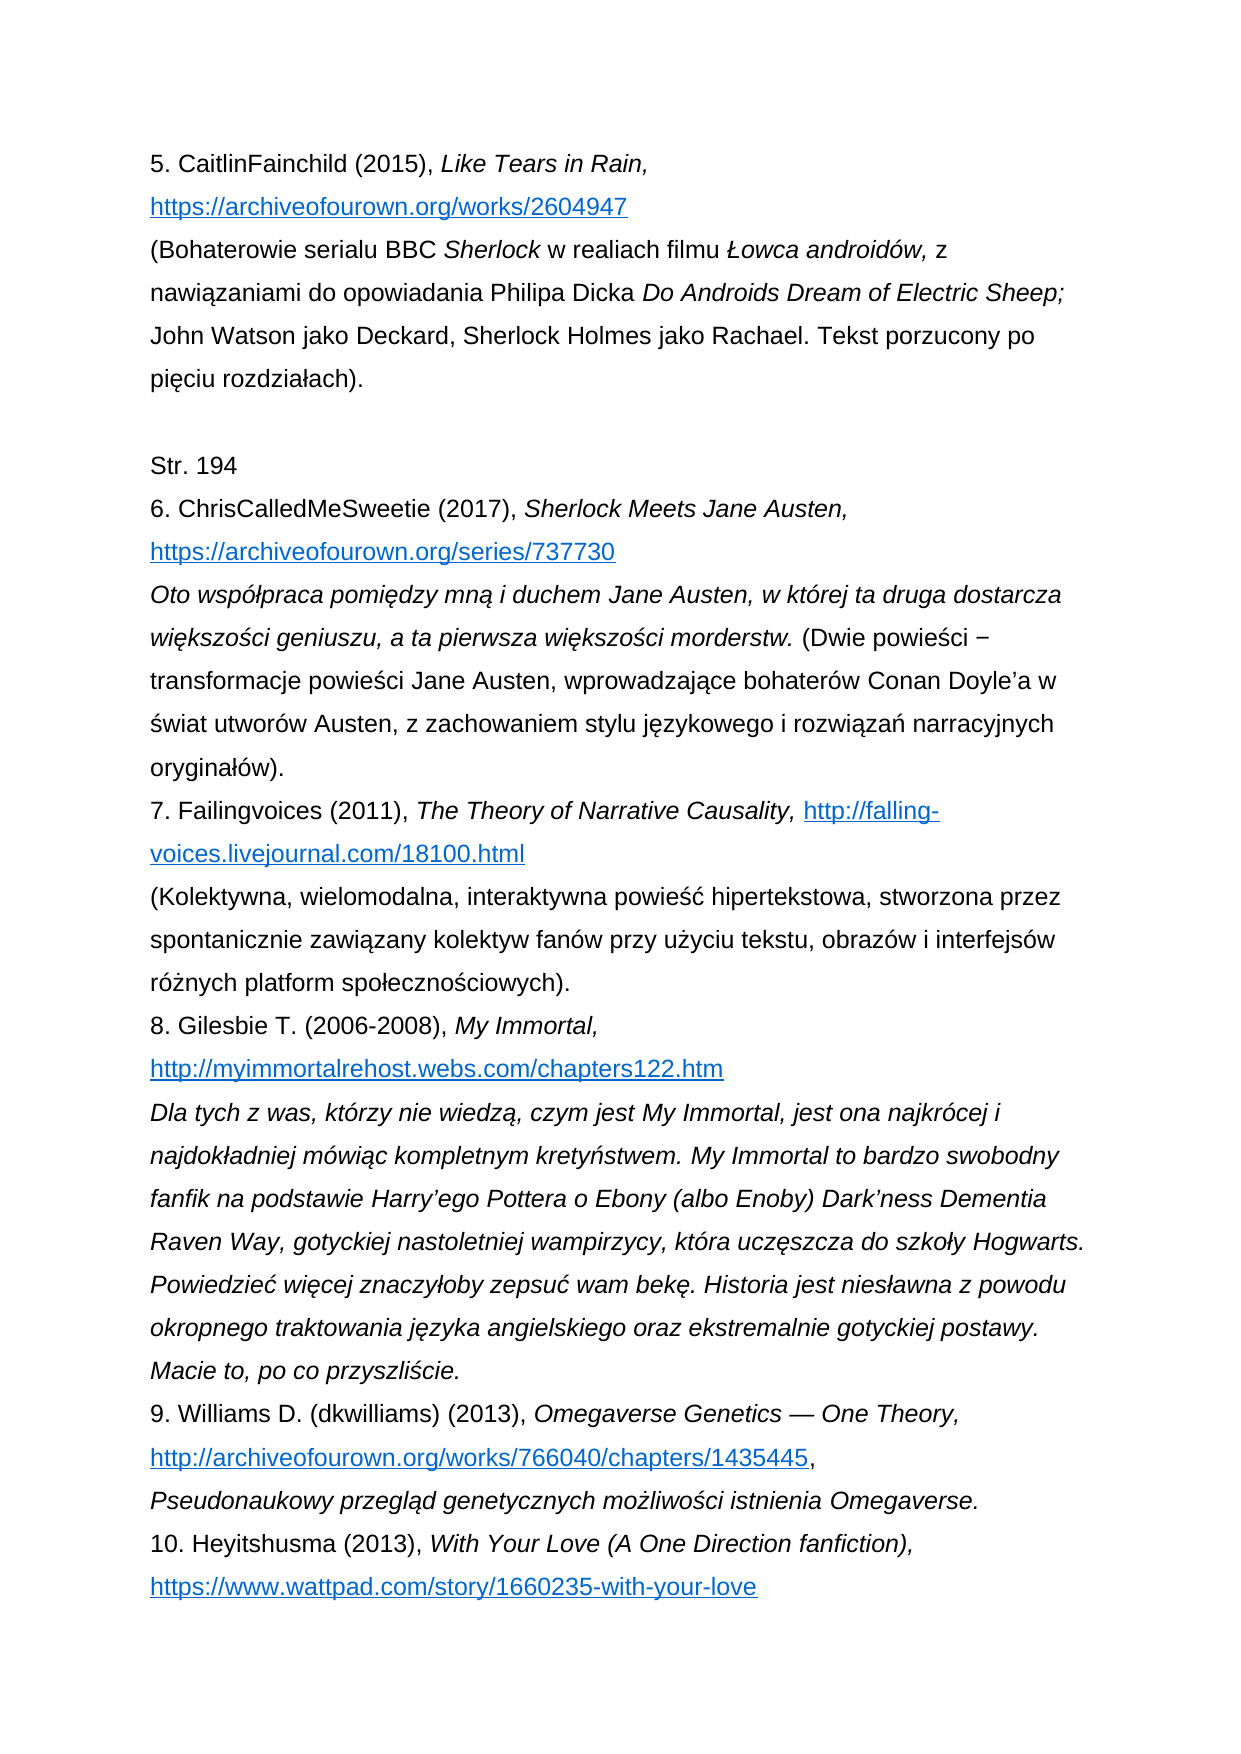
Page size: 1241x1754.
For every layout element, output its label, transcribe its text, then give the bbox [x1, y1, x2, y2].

text Oto współpraca pomiędzy mną i duchem Jane Austen, w której ta druga dostarcza większości geniuszu, a ta pierwsza większości morderstw. (Dwie powieści − transformacje powieści Jane Austen, wprowadzające bohaterów Conan Doyle’a w świat utworów Austen, z zachowaniem stylu językowego i rozwiązań narracyjnych oryginałów). [150, 580, 1090, 781]
text 8. Gilesbie T. (2006-2008), My Immortal, http://myimmortalrehost.webs.com/chapters122.htm [150, 1011, 1090, 1083]
text 7. Failingvoices (2011), The Theory of Narrative Causality, http://falling-voices.livejournal.com/18100.html [150, 796, 1090, 868]
text (Kolektywna, wielomodalna, interaktywna powieść hipertekstowa, stworzona przez spontanicznie zawiązany kolektyw fanów przy użyciu tekstu, obrazów i interfejsów różnych platform społecznościowych). [150, 882, 1090, 997]
text (Bohaterowie serialu BBC Sherlock w realiach filmu Łowca androidów, z nawiązaniami do opowiadania Philipa Dicka Do Androids Dream of Electric Sheep; John Watson jako Deckard, Sherlock Holmes jako Rachael. Tekst porzucony po pięciu rozdziałach). [150, 235, 1090, 393]
text Pseudonaukowy przegląd genetycznych możliwości istnienia Omegaverse. [150, 1486, 1090, 1514]
text Dla tych z was, którzy nie wiedzą, czym jest My Immortal, jest ona najkrócej i najdokładniej mówiąc kompletnym kretyństwem. My Immortal to bardzo swobodny fanfik na podstawie Harry’ego Pottera o Ebony (albo Enoby) Dark’ness Dementia Raven Way, gotyckiej nastoletniej wampirzycy, która uczęszcza do szkoły Hogwarts. Powiedzieć więcej znaczyłoby zepsuć wam bekę. Historia jest niesławna z powodu okropnego traktowania języka angielskiego oraz ekstremalnie gotyckiej postawy. Macie to, po co przyszliście. [150, 1098, 1090, 1385]
text 6. ChrisCalledMeSweetie (2017), Sherlock Meets Jane Austen, https://archiveofourown.org/series/737730 [150, 494, 1090, 566]
text 5. CaitlinFainchild (2015), Like Tears in Rain, https://archiveofourown.org/works/2604947 [150, 149, 1090, 221]
text 10. Heyitshusma (2013), With Your Love (A One Direction fanfiction), https://www.wattpad.com/story/1660235-with-your-love [150, 1529, 1090, 1601]
text Str. 194 [150, 451, 1090, 479]
text 9. Williams D. (dkwilliams) (2013), Omegaverse Genetics — One Theory, http://archiveofourown.org/works/766040/chapters/1435445, [150, 1399, 1090, 1471]
